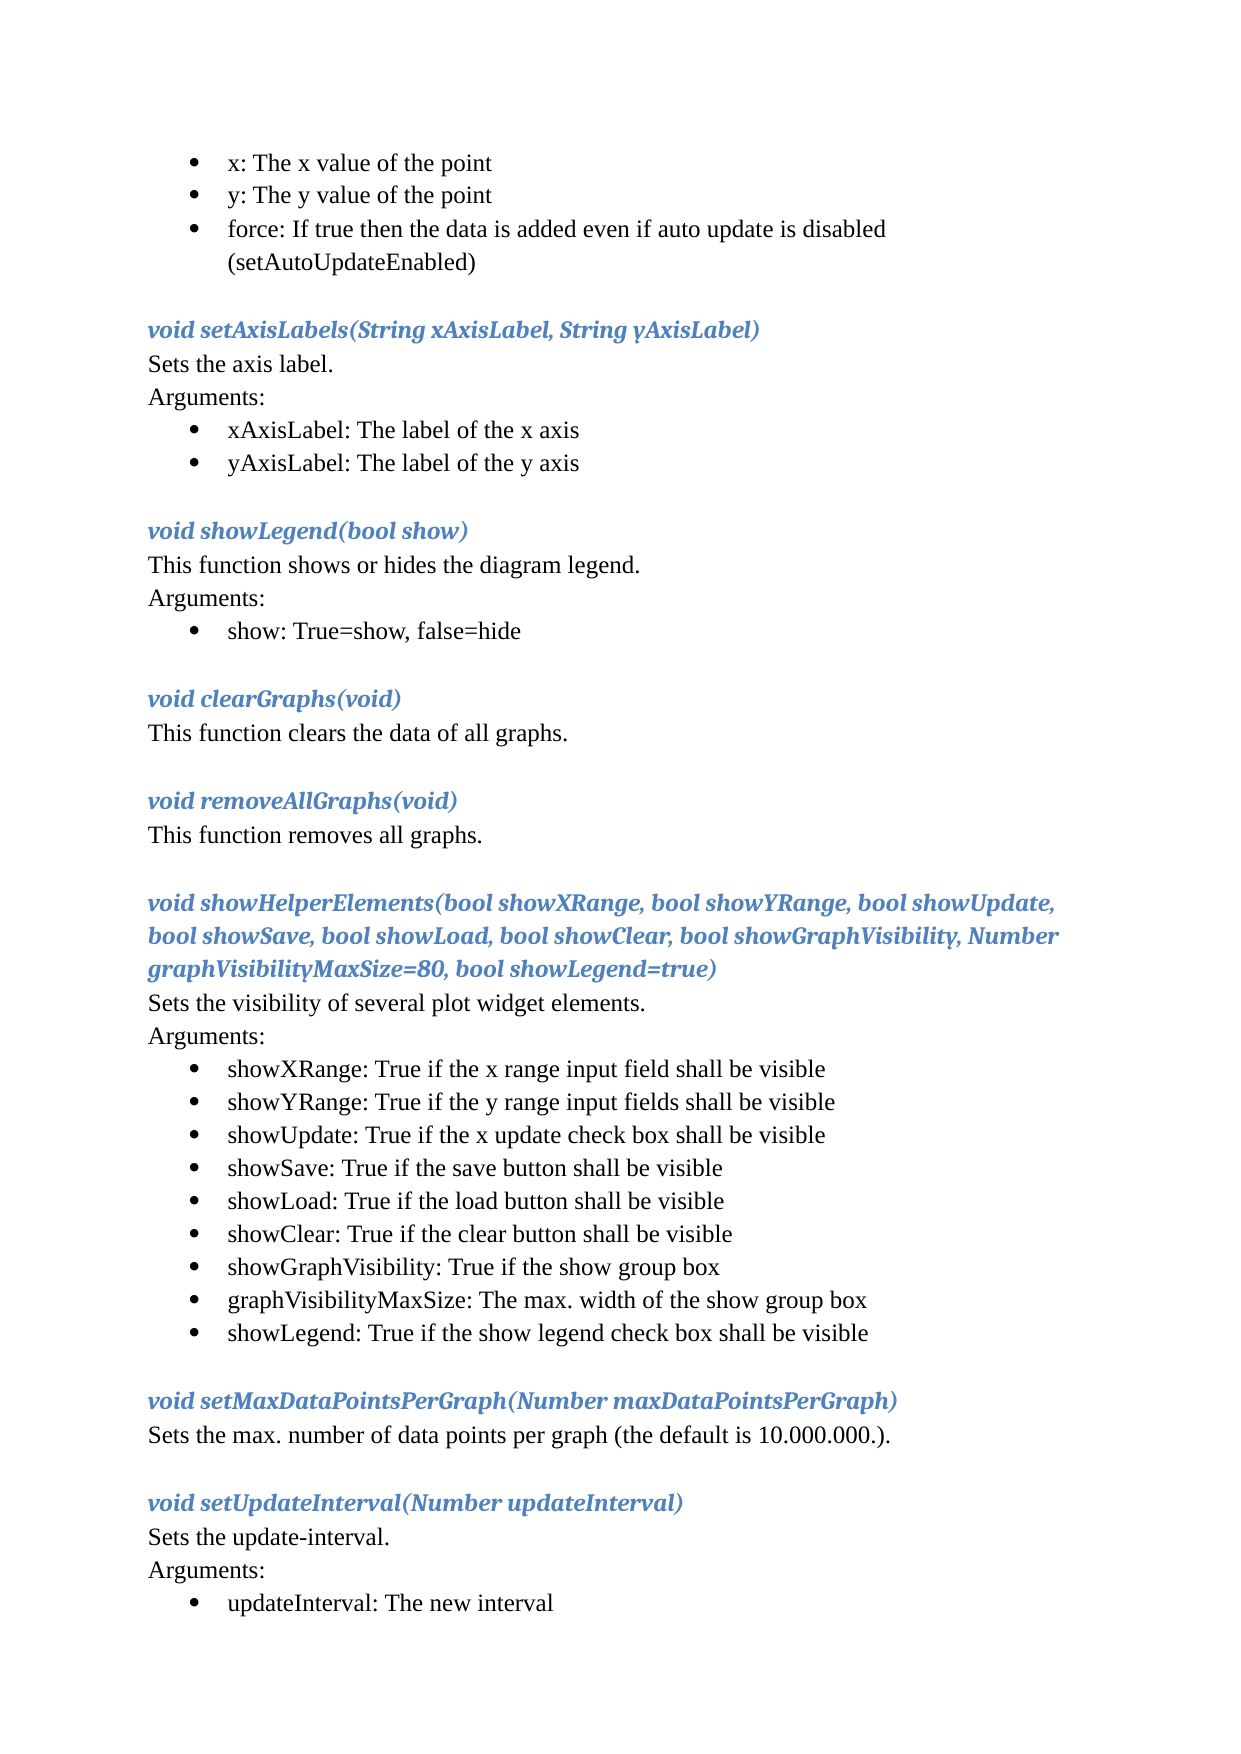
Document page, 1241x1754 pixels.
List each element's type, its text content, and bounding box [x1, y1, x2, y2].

list force: If true then the data is added even if auto update is disabled (setAutoUpdateEnabled) [190, 214, 1093, 275]
text Arguments: [148, 1555, 1093, 1584]
subtitle void setMaxDataPointsPerGraph(Number maxDataPointsPerGraph) [148, 1387, 1093, 1416]
list xAxisLabel: The label of the x axis [190, 415, 1093, 443]
list showClear: True if the clear button shall be visible [190, 1219, 1093, 1248]
text Arguments: [148, 382, 1093, 410]
list show: True=show, false=hide [190, 616, 1093, 644]
list y: The y value of the point [190, 181, 1093, 209]
text This function shows or hides the diagram legend. [148, 550, 1093, 578]
subtitle void setAxisLabels(String xAxisLabel, String yAxisLabel) [148, 316, 1093, 344]
text This function removes all graphs. [148, 820, 1093, 848]
list showYRange: True if the y range input fields shall be visible [190, 1087, 1093, 1116]
text Sets the visibility of several plot widget elements. [148, 988, 1093, 1016]
list showGraphVisibility: True if the show group box [190, 1252, 1093, 1281]
text This function clears the data of all graphs. [148, 718, 1093, 746]
subtitle void showHelperElements(bool showXRange, bool showYRange, bool showUpdate, bool showSave, bool showLoad, bool showClear, bool showGraphVisibility, Number graphVisibilityMaxSize=80, bool showLegend=true) [148, 889, 1093, 983]
list showXRange: True if the x range input field shall be visible [190, 1054, 1093, 1082]
list graphVisibilityMaxSize: The max. width of the show group box [190, 1285, 1093, 1314]
text Sets the axis label. [148, 349, 1093, 377]
text Sets the update-interval. [148, 1522, 1093, 1551]
list showSave: True if the save button shall be visible [190, 1153, 1093, 1182]
list showLoad: True if the load button shall be visible [190, 1186, 1093, 1214]
list showUpdate: True if the x update check box shall be visible [190, 1120, 1093, 1148]
text Arguments: [148, 583, 1093, 611]
subtitle void removeAllGraphs(void) [148, 787, 1093, 815]
text Arguments: [148, 1021, 1093, 1049]
list x: The x value of the point [190, 148, 1093, 176]
subtitle void showLegend(bool show) [148, 517, 1093, 545]
list yAxisLabel: The label of the y axis [190, 448, 1093, 476]
subtitle void setUpdateInterval(Number updateInterval) [148, 1489, 1093, 1518]
subtitle void clearGraphs(void) [148, 685, 1093, 713]
text Sets the max. number of data points per graph (the default is 10.000.000.). [148, 1420, 1093, 1449]
list showLegend: True if the show legend check box shall be visible [190, 1318, 1093, 1347]
list updateInterval: The new interval [190, 1588, 1093, 1617]
